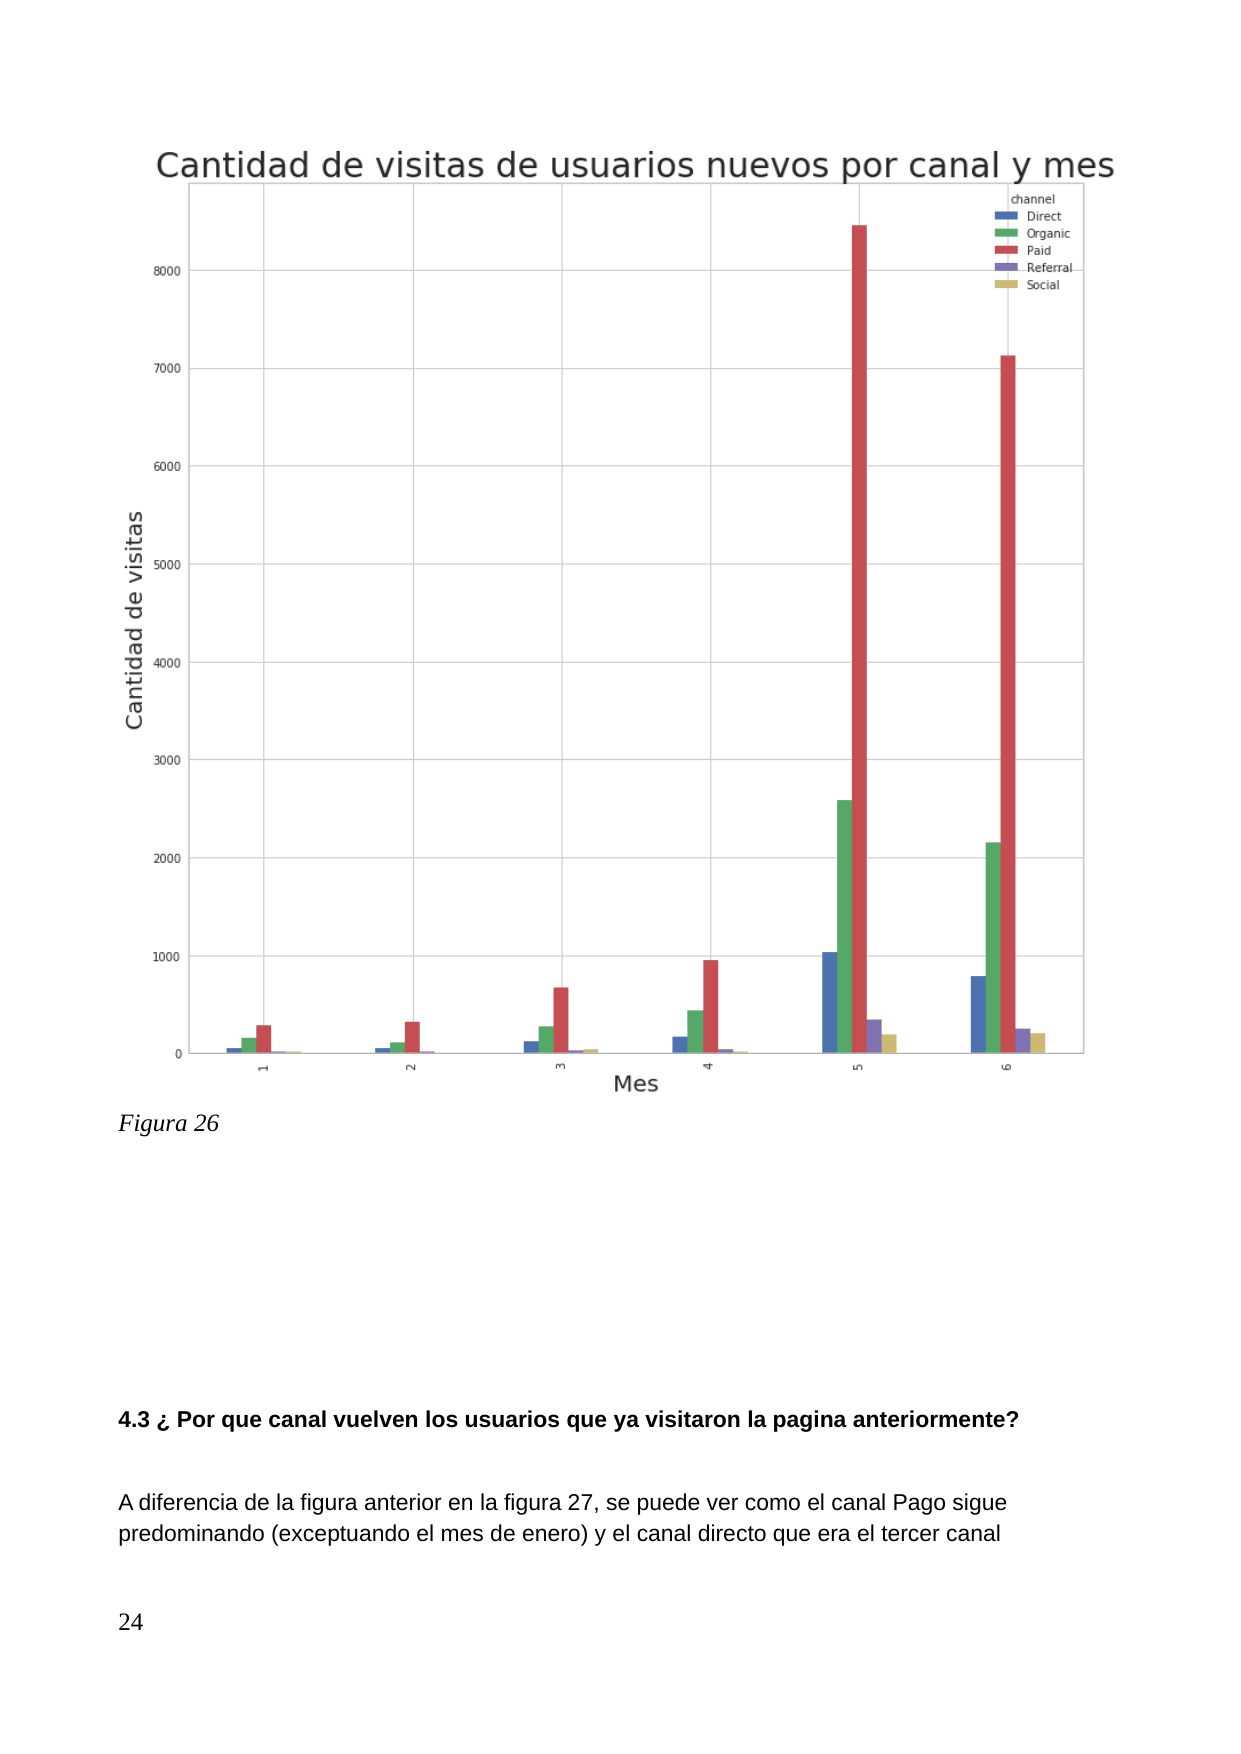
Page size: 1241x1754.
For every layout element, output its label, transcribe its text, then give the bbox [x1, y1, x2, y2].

picture [118, 143, 1123, 1103]
text A diferencia de la figura anterior en la figura 27, se puede ver como el canal Pago sigue predominando (exceptuando el mes de enero) y el canal directo que era el tercer canal [118, 1489, 1122, 1546]
subtitle 4.3 ¿ Por que canal vuelven los usuarios que ya visitaron la pagina anteriormente? [118, 1406, 1122, 1432]
text Figura 26 [118, 1103, 1122, 1137]
